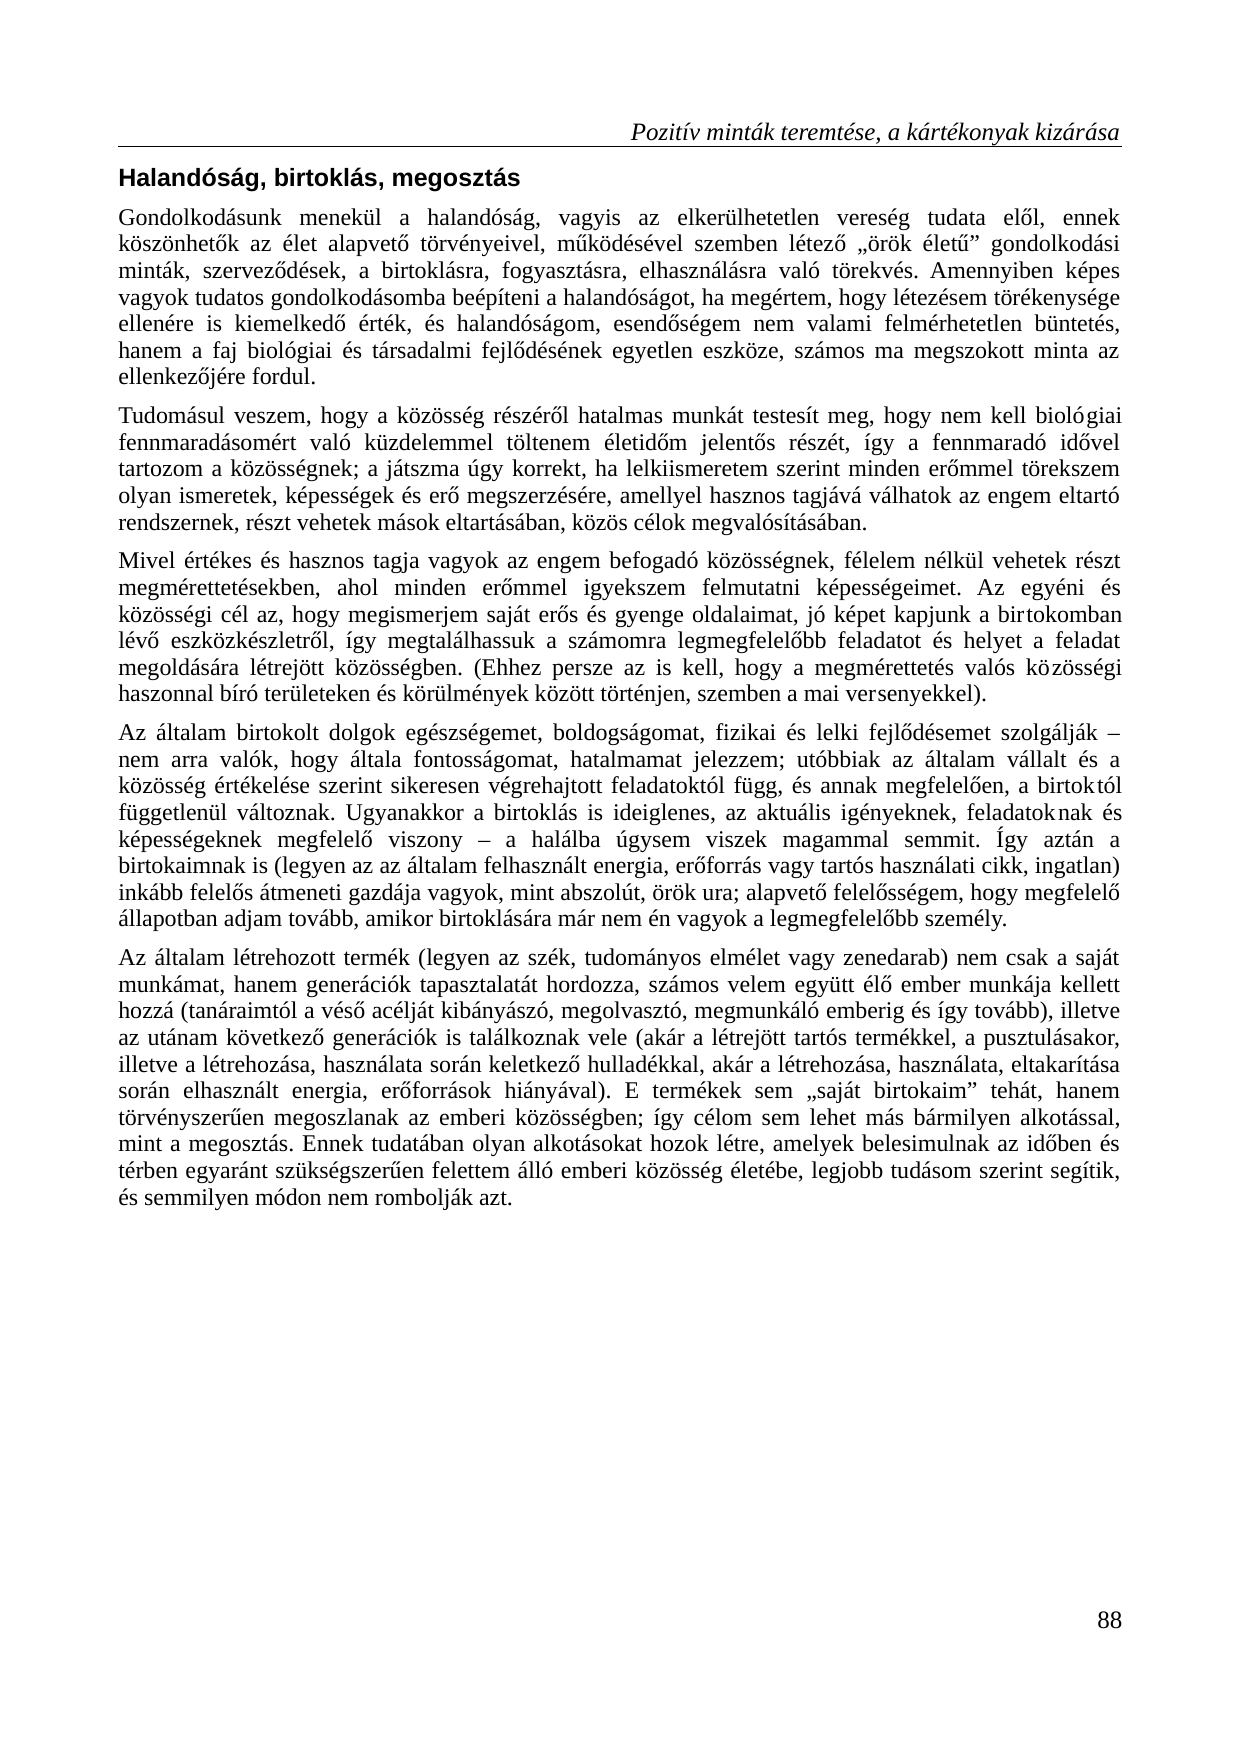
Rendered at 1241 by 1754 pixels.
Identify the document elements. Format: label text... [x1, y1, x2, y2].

text Az általam létrehozott termék (legyen az szék, tudományos elmélet vagy zenedarab) nem csak a saját munkámat, hanem generációk tapasztalatát hordozza, számos velem együtt élő ember munkája kellett hozzá (tanáraimtól a véső acélját kibányászó, megolvasztó, megmunkáló emberig és így tovább), illetve az utánam következő generációk is találkoznak vele (akár a létrejött tartós termékkel, a pusztulásakor, illetve a létrehozása, használata során keletkező hulladékkal, akár a létrehozása, használata, eltakarítása során elhasznált energia, erőforrások hiányával). E termékek sem „saját birtokaim” tehát, hanem törvényszerűen megoszlanak az emberi közösségben; így célom sem lehet más bármilyen alkotással, mint a megosztás. Ennek tudatában olyan alkotásokat hozok létre, amelyek belesimulnak az időben és térben egyaránt szükségszerűen felettem álló emberi közösség életébe, legjobb tudásom szerint segítik, és semmilyen módon nem rombolják azt. [118, 944, 1122, 1210]
text Gondolkodásunk menekül a halandóság, vagyis az elkerülhetetlen vereség tudata elől, ennek köszönhetők az élet alapvető törvényeivel, működésével szemben létező „örök életű” gondolkodási minták, szerveződések, a birtoklásra, fogyasztásra, elhasználásra való törekvés. Amennyiben képes vagyok tudatos gondolkodásomba beépíteni a halandóságot, ha megértem, hogy létezésem törékenysége ellenére is kiemelkedő érték, és halandóságom, esendőségem nem valami felmérhetetlen büntetés, hanem a faj biológiai és társadalmi fejlődésének egyetlen eszköze, számos ma megszokott minta az ellenkezőjére fordul. [118, 204, 1122, 390]
subtitle Halandóság, birtoklás, megosztás [118, 164, 1122, 192]
text Az általam birtokolt dolgok egészségemet, boldogságomat, fizikai és lelki fejlődésemet szolgálják – nem arra valók, hogy általa fontosságomat, hatalmamat jelezzem; utóbbiak az általam vállalt és a közösség értékelése szerint sikeresen végrehajtott feladatoktól függ, és annak megfelelően, a birtok­tól függetlenül változnak. Ugyanakkor a birtoklás is ideiglenes, az aktuális igényeknek, feladatok­nak és képességeknek megfelelő viszony – a halálba úgysem viszek magammal semmit. Így aztán a birtokaimnak is (legyen az az általam felhasznált energia, erőforrás vagy tartós használati cikk, ingatlan) inkább felelős átmeneti gazdája vagyok, mint abszolút, örök ura; alapvető felelősségem, hogy megfelelő állapotban adjam tovább, amikor birtoklására már nem én vagyok a legmegfelelőbb személy. [118, 719, 1122, 932]
text Tudomásul veszem, hogy a közösség részéről hatalmas munkát testesít meg, hogy nem kell bioló­giai fennmaradásomért való küzdelemmel töltenem életidőm jelentős részét, így a fennmaradó idővel tartozom a közösségnek; a játszma úgy korrekt, ha lelkiismeretem szerint minden erőmmel törekszem olyan ismeretek, képességek és erő megszerzésére, amellyel hasznos tagjává válhatok az engem eltartó rendszernek, részt vehetek mások eltartásában, közös célok megvalósításában. [118, 402, 1122, 535]
text Mivel értékes és hasznos tagja vagyok az engem befogadó közösségnek, félelem nélkül vehetek részt megmérettetésekben, ahol minden erőmmel igyekszem felmutatni képességeimet. Az egyéni és közösségi cél az, hogy megismerjem saját erős és gyenge oldalaimat, jó képet kapjunk a bir­to­komban lévő eszközkészletről, így megtalálhassuk a számomra legmegfelelőbb feladatot és helyet a feladat megoldására létrejött közösségben. (Ehhez persze az is kell, hogy a megmérettetés valós kö­zösségi haszonnal bíró területeken és körülmények között történjen, szemben a mai ver­senyekkel). [118, 548, 1122, 707]
